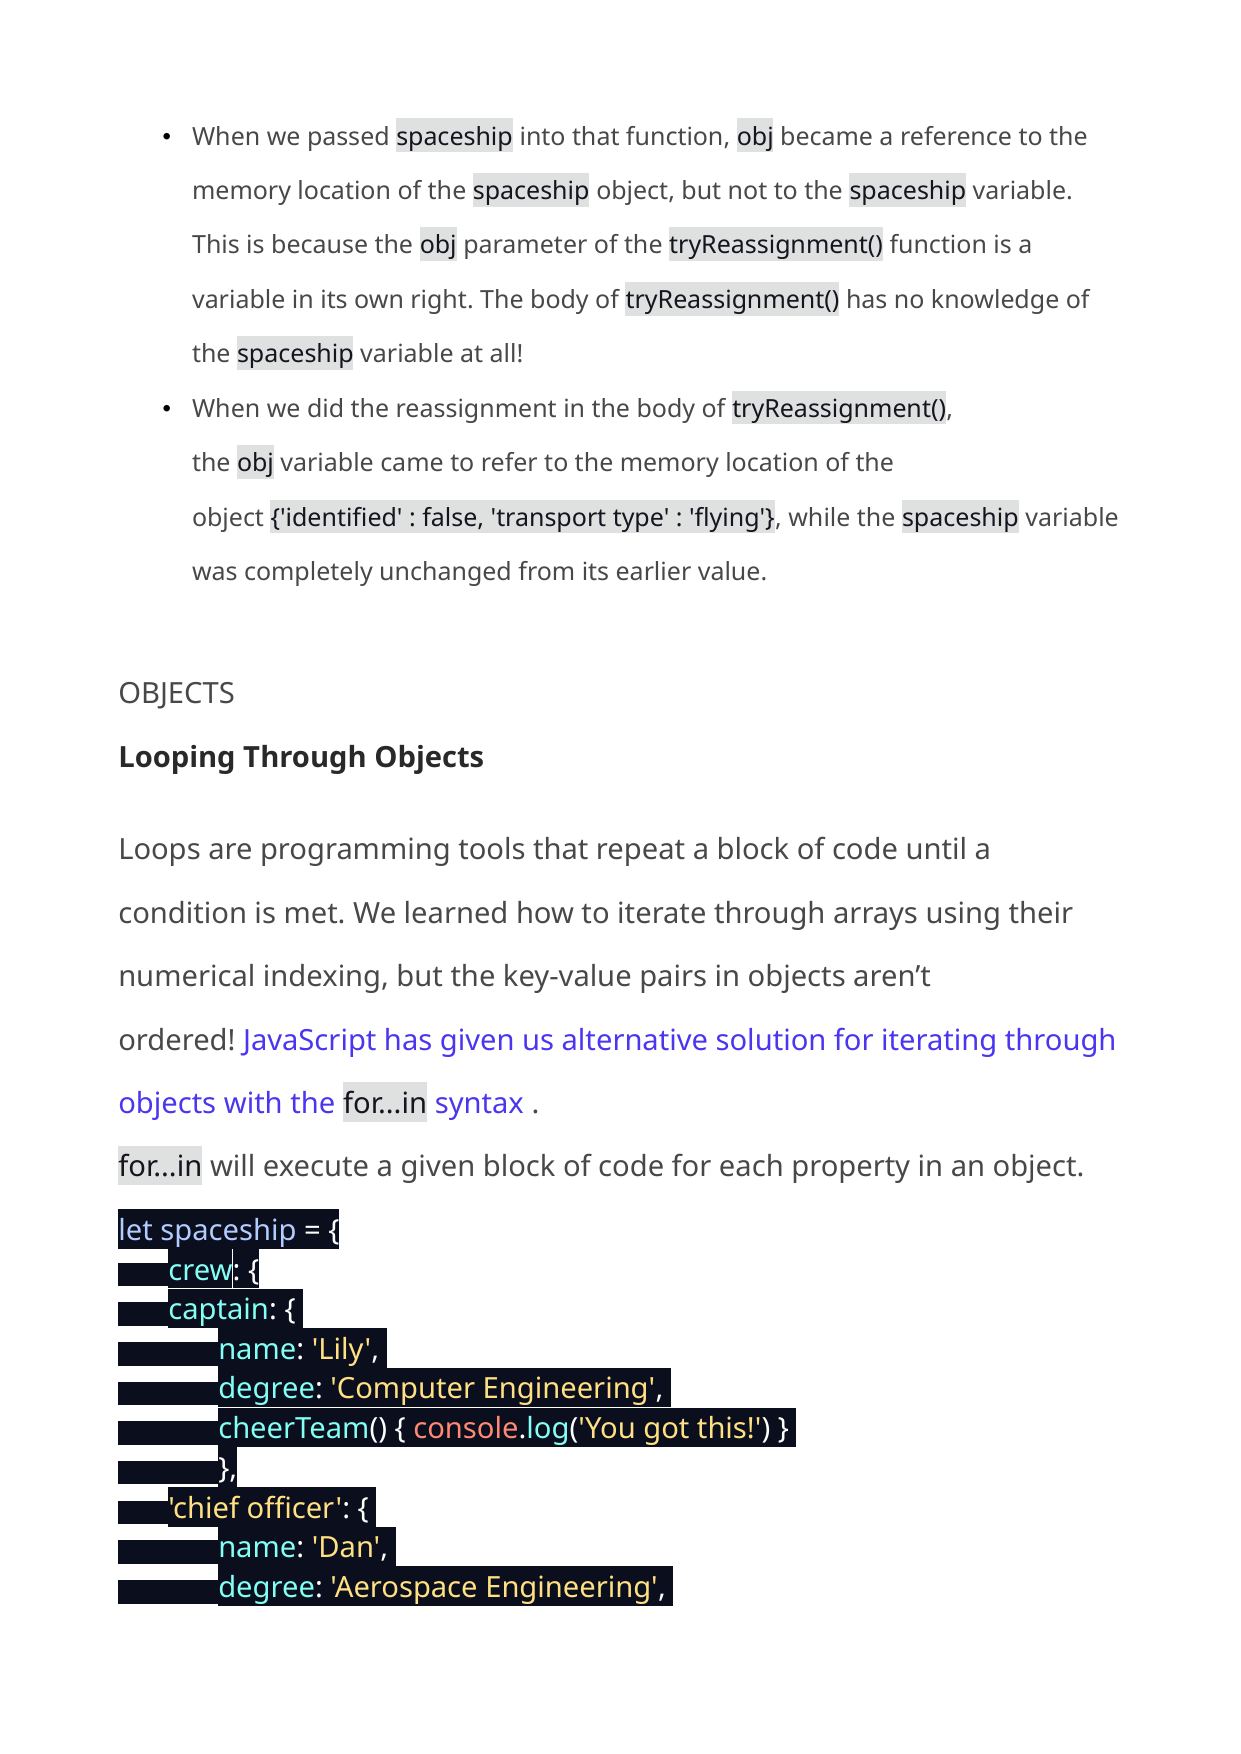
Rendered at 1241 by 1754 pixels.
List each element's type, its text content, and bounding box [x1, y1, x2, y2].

text captain: { [118, 1288, 1122, 1328]
text OBJECTS [118, 672, 1122, 712]
text degree: 'Computer Engineering', [118, 1368, 1122, 1407]
subtitle Looping Through Objects [118, 737, 1122, 776]
text let spaceship = { [118, 1209, 1122, 1249]
text for...in will execute a given block of code for each property in an object. [118, 1146, 1122, 1185]
text name: 'Dan', [118, 1527, 1122, 1566]
text Loops are programming tools that repeat a block of code until a condition is met. We learned how to iterate through arrays using their numerical indexing, but the key-value pairs in objects aren’t ordered! JavaScript has given us alternative solution for iterating through objects with the for...in syntax . [118, 828, 1122, 1122]
list When we did the reassignment in the body of tryReassignment(), the obj variable came to refer to the memory location of the object {'identified' : false, 'transport type' : 'flying'}, while the spaceship variable was completely unchanged from its earlier value. [162, 391, 1122, 588]
list When we passed spaceship into that function, obj became a reference to the memory location of the spaceship object, but not to the spaceship variable. This is because the obj parameter of the tryReassignment() function is a variable in its own right. The body of tryReassignment() has no knowledge of the spaceship variable at all! [162, 118, 1122, 370]
text crew: { [118, 1249, 1122, 1288]
text degree: 'Aerospace Engineering', [118, 1566, 1122, 1606]
text cheerTeam() { console.log('You got this!') } [118, 1407, 1122, 1447]
text name: 'Lily', [118, 1328, 1122, 1368]
text }, [118, 1447, 1122, 1487]
text 'chief officer': { [118, 1487, 1122, 1527]
